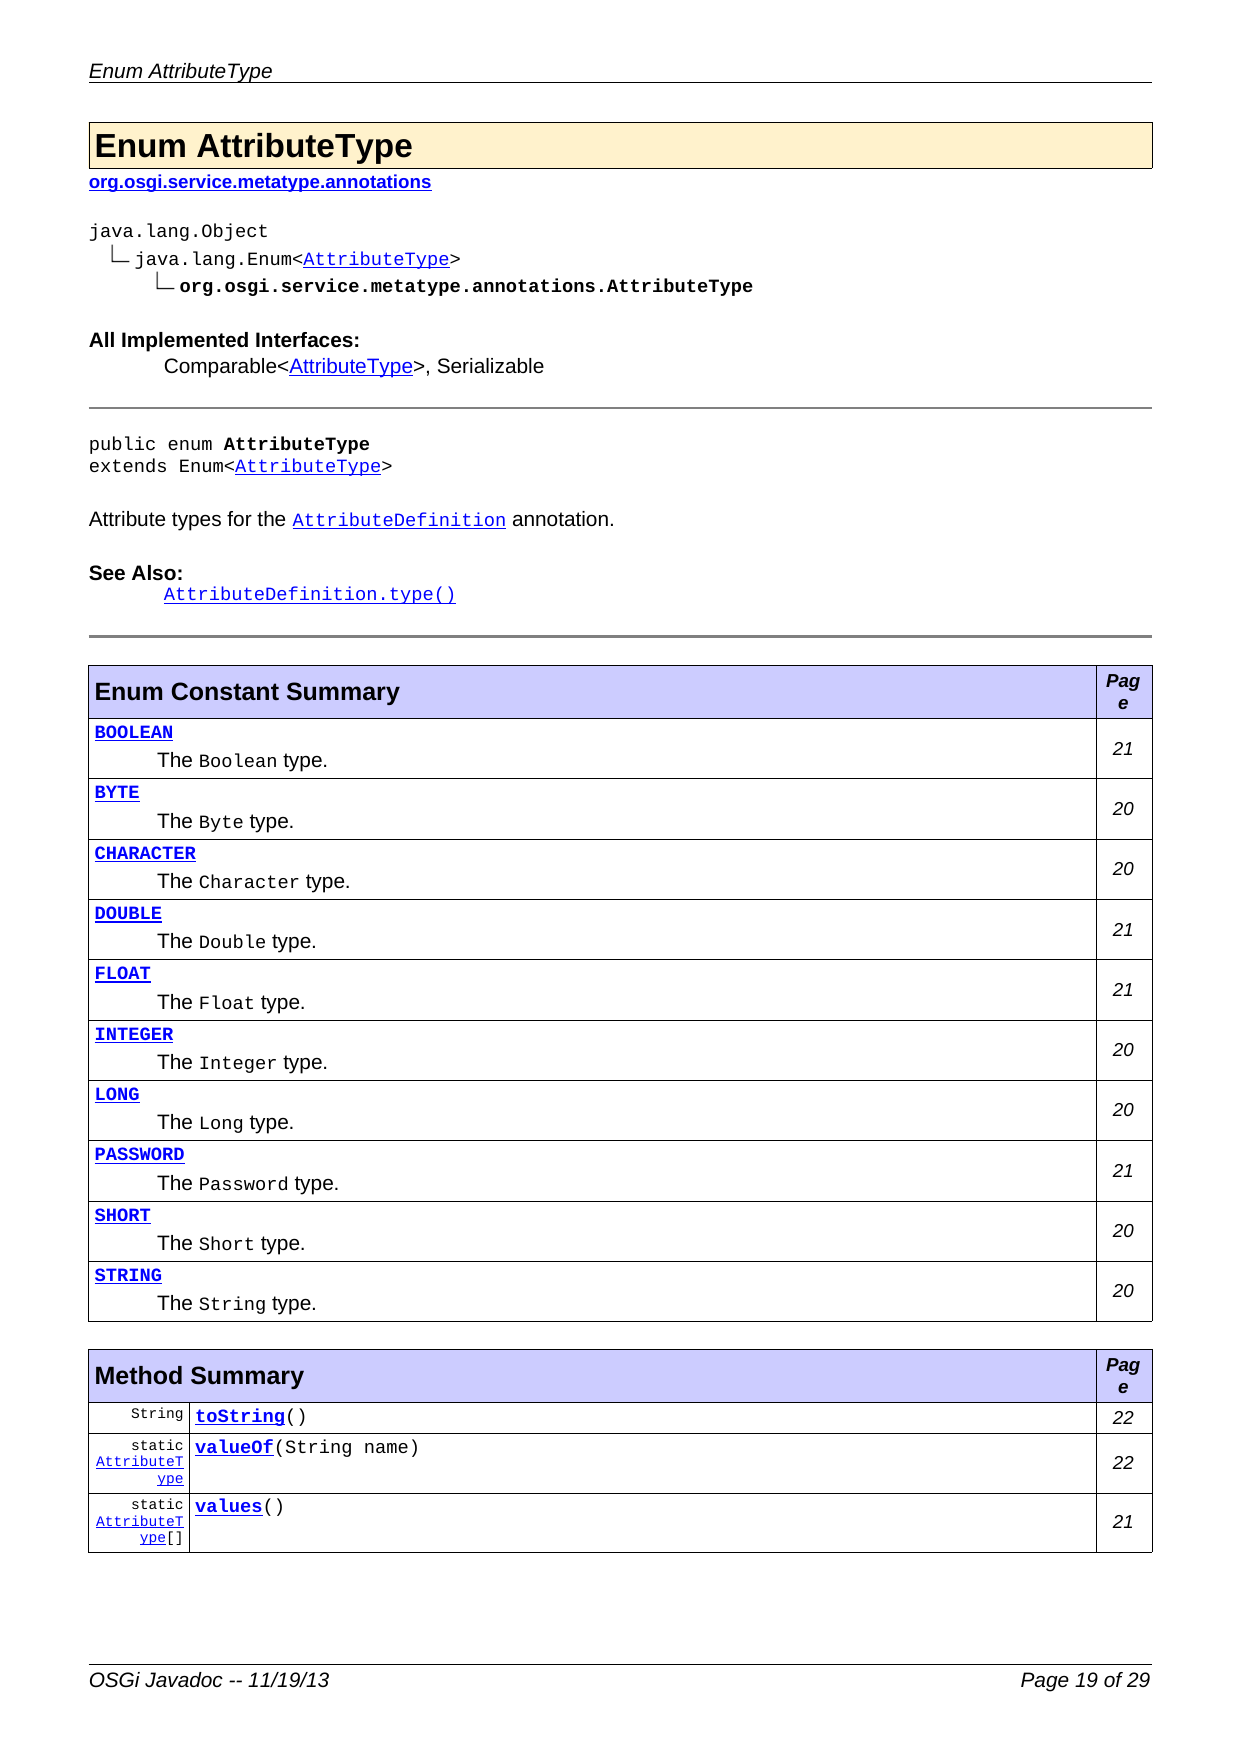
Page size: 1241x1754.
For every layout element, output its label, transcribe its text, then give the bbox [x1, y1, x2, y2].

subtitle All Implemented Interfaces: [88, 327, 1152, 351]
table_cell 22 [1097, 1494, 1152, 1552]
text Attribute types for the AttributeDefinition annotation. [88, 507, 1152, 532]
table_cell INTEGER The Integer type. [89, 1021, 1096, 1080]
picture [111, 243, 135, 266]
table_cell 22 [1097, 719, 1152, 778]
table_cell 22 [1097, 1141, 1152, 1201]
table_cell FLOAT The Float type. [89, 960, 1096, 1019]
table_cell 21 [1097, 1202, 1152, 1261]
text AttributeDefinition.type() [163, 585, 1152, 606]
table_cell 22 [1097, 960, 1152, 1019]
table_cell values() [190, 1494, 1096, 1552]
table_cell DOUBLE The Double type. [89, 900, 1096, 959]
table_cell 21 [1097, 1021, 1152, 1080]
table_cell valueOf(String name) [190, 1434, 1096, 1492]
table_header Page [1097, 1350, 1152, 1402]
table_cell 21 [1097, 1081, 1152, 1140]
text See Also: [88, 561, 1152, 585]
text org.osgi.service.metatype.annotations [88, 171, 1152, 193]
table_cell BYTE The Byte type. [89, 779, 1096, 839]
text public enum AttributeType [88, 435, 1152, 456]
table_cell toString() [190, 1403, 1096, 1433]
table_cell 21 [1097, 779, 1152, 839]
table_cell String [89, 1403, 189, 1433]
table_cell static AttributeType [89, 1434, 189, 1492]
table_cell 22 [1097, 900, 1152, 959]
table_cell 21 [1097, 840, 1152, 899]
table_header Enum Constant Summary [89, 666, 1096, 718]
table_cell STRING The String type. [89, 1262, 1096, 1321]
table_cell 22 [1097, 1434, 1152, 1492]
subtitle Enum AttributeType [90, 123, 1152, 168]
table_cell 21 [1097, 1262, 1152, 1321]
text Comparable<AttributeType>, Serializable [163, 354, 1152, 378]
picture [156, 270, 180, 293]
text org.osgi.service.metatype.annotations.AttributeType [88, 271, 1152, 298]
table_cell BOOLEAN The Boolean type. [89, 719, 1096, 778]
table_header Page [1097, 666, 1152, 718]
text java.lang.Enum<AttributeType> [88, 243, 1152, 271]
text extends Enum<AttributeType> [88, 456, 1152, 478]
table_cell CHARACTER The Character type. [89, 840, 1096, 899]
table_cell PASSWORD The Password type. [89, 1141, 1096, 1201]
table_cell static AttributeType[] [89, 1494, 189, 1552]
table_cell 23 [1097, 1403, 1152, 1433]
table_cell SHORT The Short type. [89, 1202, 1096, 1261]
table_header Method Summary [89, 1350, 1096, 1402]
table_cell LONG The Long type. [89, 1081, 1096, 1140]
text java.lang.Object [88, 222, 1152, 243]
